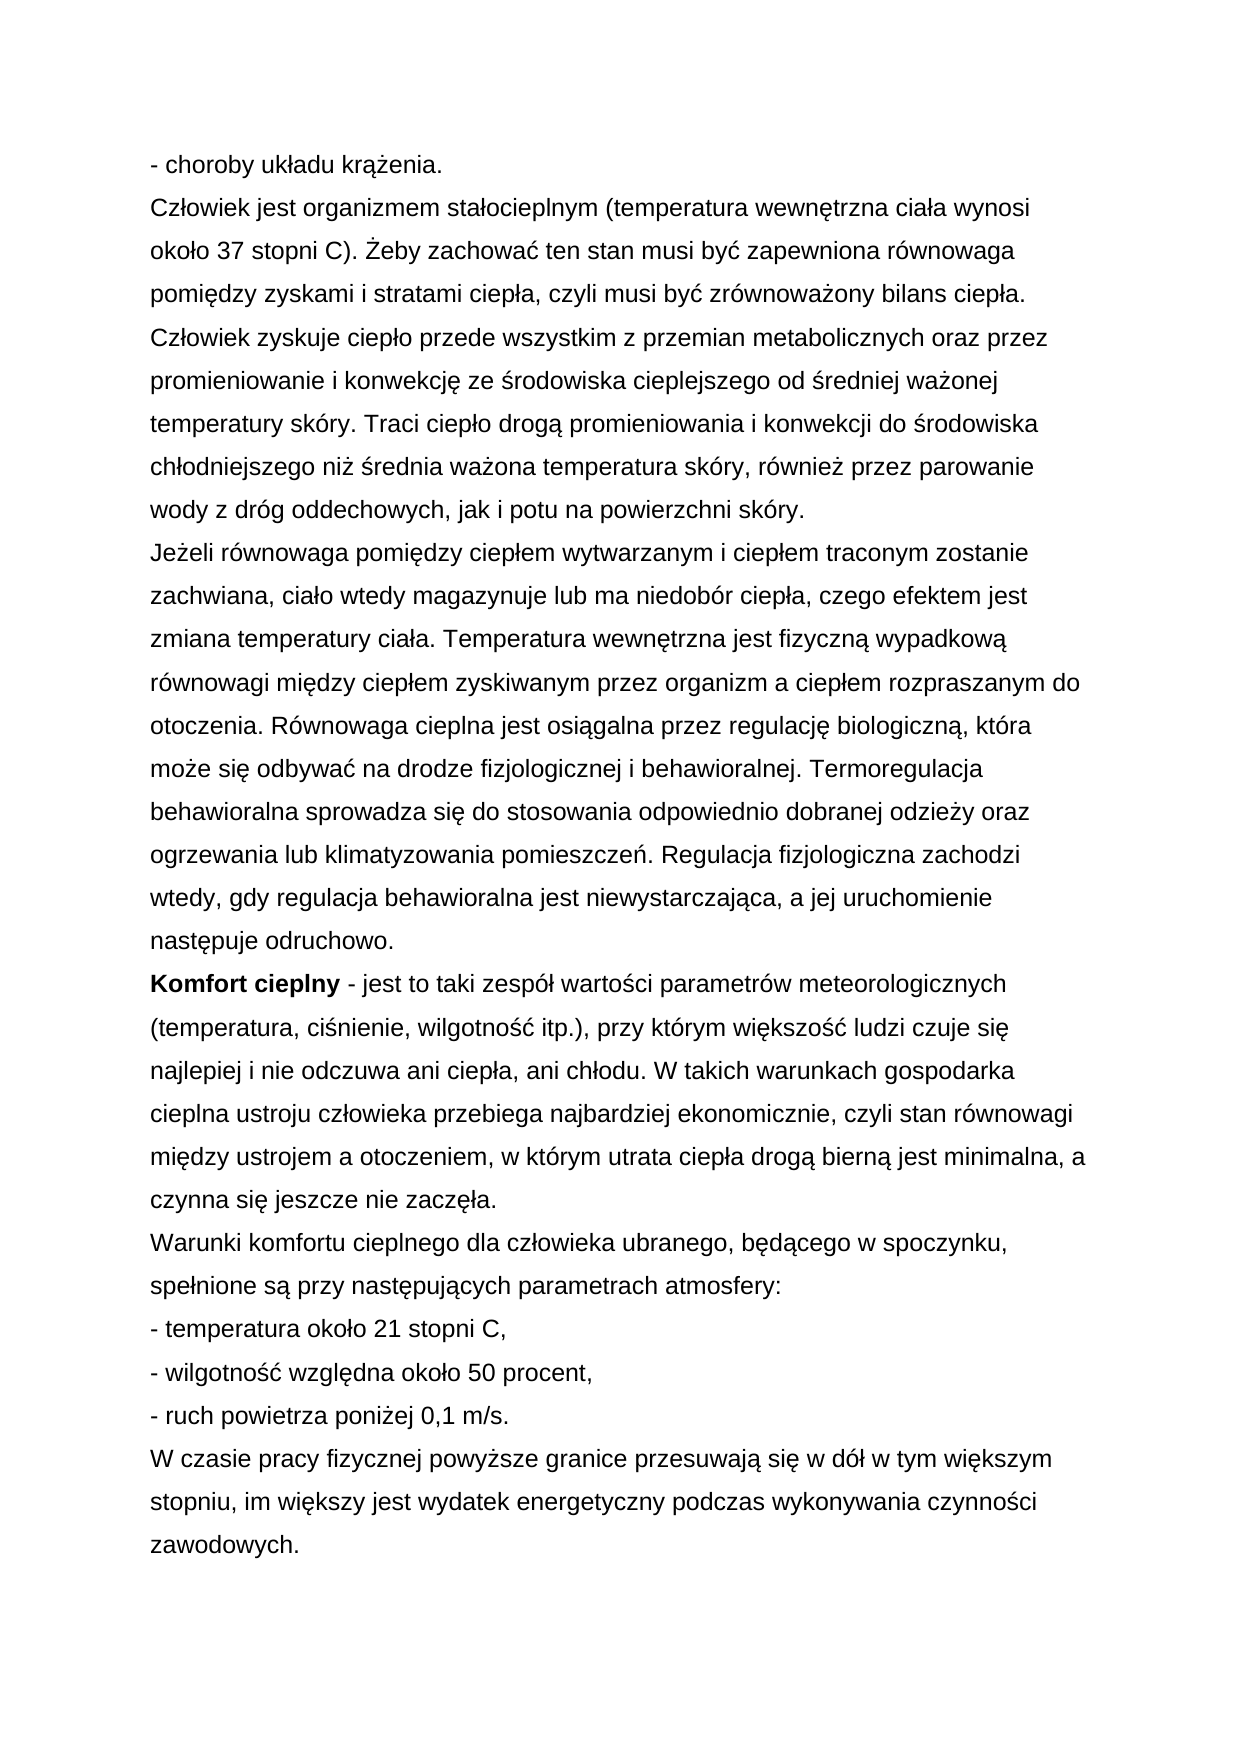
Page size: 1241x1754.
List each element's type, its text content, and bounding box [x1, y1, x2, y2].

text - ruch powietrza poniżej 0,1 m/s. [150, 1401, 1090, 1429]
text Człowiek jest organizmem stałocieplnym (temperatura wewnętrzna ciała wynosi około 37 stopni C). Żeby zachować ten stan musi być zapewniona równowaga pomiędzy zyskami i stratami ciepła, czyli musi być zrównoważony bilans ciepła. Człowiek zyskuje ciepło przede wszystkim z przemian metabolicznych oraz przez promieniowanie i konwekcję ze środowiska cieplejszego od średniej ważonej temperatury skóry. Traci ciepło drogą promieniowania i konwekcji do środowiska chłodniejszego niż średnia ważona temperatura skóry, również przez parowanie wody z dróg oddechowych, jak i potu na powierzchni skóry. [150, 193, 1090, 524]
text - temperatura około 21 stopni C, [150, 1314, 1090, 1343]
text - choroby układu krążenia. [150, 150, 1090, 179]
text Komfort cieplny - jest to taki zespół wartości parametrów meteorologicznych (temperatura, ciśnienie, wilgotność itp.), przy którym większość ludzi czuje się najlepiej i nie odczuwa ani ciepła, ani chłodu. W takich warunkach gospodarka cieplna ustroju człowieka przebiega najbardziej ekonomicznie, czyli stan równowagi między ustrojem a otoczeniem, w którym utrata ciepła drogą bierną jest minimalna, a czynna się jeszcze nie zaczęła. [150, 969, 1090, 1214]
text Warunki komfortu cieplnego dla człowieka ubranego, będącego w spoczynku, spełnione są przy następujących parametrach atmosfery: [150, 1228, 1090, 1300]
text Jeżeli równowaga pomiędzy ciepłem wytwarzanym i ciepłem traconym zostanie zachwiana, ciało wtedy magazynuje lub ma niedobór ciepła, czego efektem jest zmiana temperatury ciała. Temperatura wewnętrzna jest fizyczną wypadkową równowagi między ciepłem zyskiwanym przez organizm a ciepłem rozpraszanym do otoczenia. Równowaga cieplna jest osiągalna przez regulację biologiczną, która może się odbywać na drodze fizjologicznej i behawioralnej. Termoregulacja behawioralna sprowadza się do stosowania odpowiednio dobranej odzieży oraz ogrzewania lub klimatyzowania pomieszczeń. Regulacja fizjologiczna zachodzi wtedy, gdy regulacja behawioralna jest niewystarczająca, a jej uruchomienie następuje odruchowo. [150, 538, 1090, 955]
text W czasie pracy fizycznej powyższe granice przesuwają się w dół w tym większym stopniu, im większy jest wydatek energetyczny podczas wykonywania czynności zawodowych. [150, 1444, 1090, 1559]
text - wilgotność względna około 50 procent, [150, 1357, 1090, 1386]
